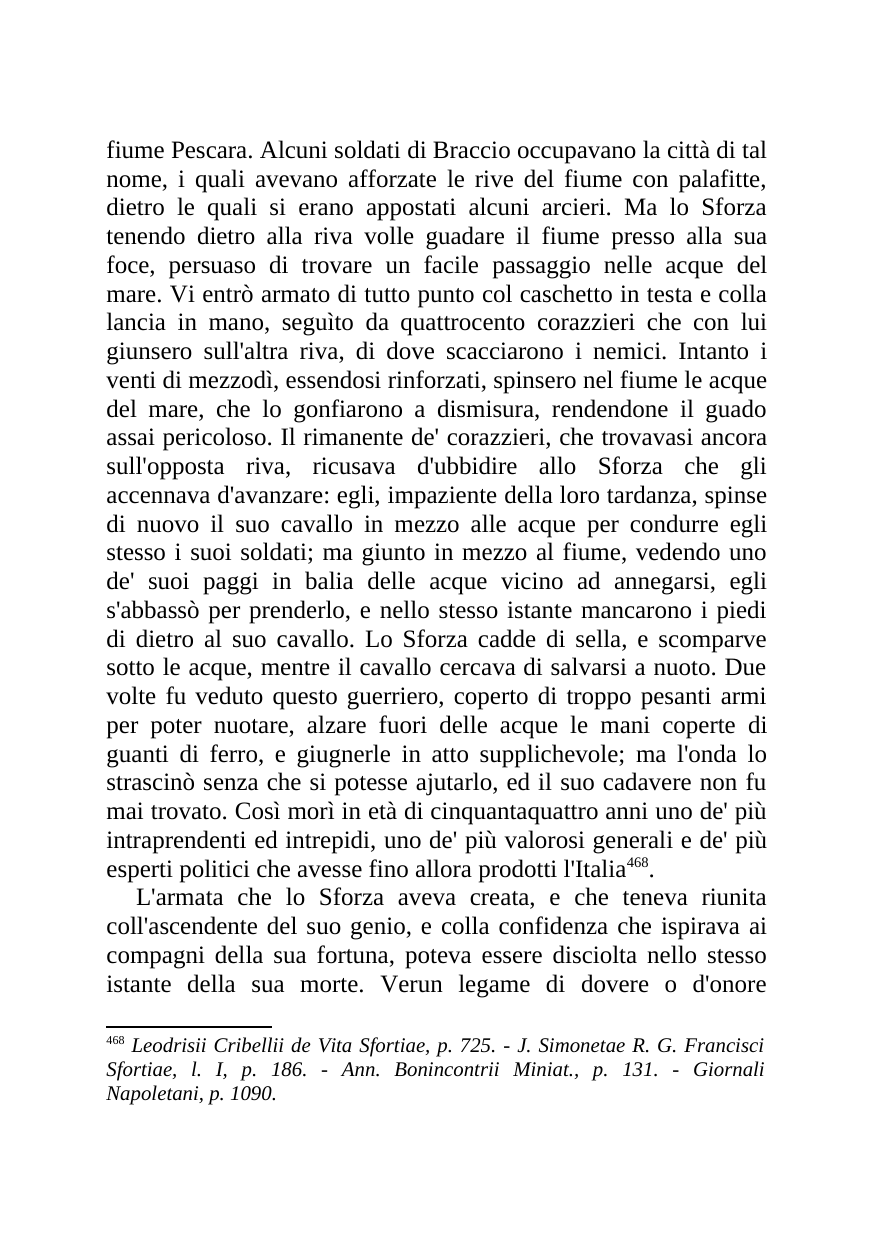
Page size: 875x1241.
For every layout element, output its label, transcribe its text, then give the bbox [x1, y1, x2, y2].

text fiume Pescara. Alcuni soldati di Braccio occupavano la città di tal nome, i quali avevano afforzate le rive del fiume con palafitte, dietro le quali si erano appostati alcuni arcieri. Ma lo Sforza tenendo dietro alla riva volle guadare il fiume presso alla sua foce, persuaso di trovare un facile passaggio nelle acque del mare. Vi entrò armato di tutto punto col caschetto in testa e colla lancia in mano, seguìto da quattrocento corazzieri che con lui giunsero sull'altra riva, di dove scacciarono i nemici. Intanto i venti di mezzodì, essendosi rinforzati, spinsero nel fiume le acque del mare, che lo gonfiarono a dismisura, rendendone il guado assai pericoloso. Il rimanente de' corazzieri, che trovavasi ancora sull'opposta riva, ricusava d'ubbidire allo Sforza che gli accennava d'avanzare: egli, impaziente della loro tardanza, spinse di nuovo il suo cavallo in mezzo alle acque per condurre egli stesso i suoi soldati; ma giunto in mezzo al fiume, vedendo uno de' suoi paggi in balia delle acque vicino ad annegarsi, egli s'abbassò per prenderlo, e nello stesso istante mancarono i piedi di dietro al suo cavallo. Lo Sforza cadde di sella, e scomparve sotto le acque, mentre il cavallo cercava di salvarsi a nuoto. Due volte fu veduto questo guerriero, coperto di troppo pesanti armi per poter nuotare, alzare fuori delle acque le mani coperte di guanti di ferro, e giugnerle in atto supplichevole; ma l'onda lo strascinò senza che si potesse ajutarlo, ed il suo cadavere non fu mai trovato. Così morì in età di cinquantaquattro anni uno de' più intraprendenti ed intrepidi, uno de' più valorosi generali e de' più esperti politici che avesse fino allora prodotti l'Italia. [106, 135, 768, 882]
text Leodrisii Cribellii de Vita Sfortiae, p. 725. - J. Simonetae R. G. Francisci Sfortiae, l. I, p. 186. - Ann. Bonincontrii Miniat., p. 131. - Giornali Napoletani, p. 1090. [106, 1033, 768, 1105]
text L'armata che lo Sforza aveva creata, e che teneva riunita coll'ascendente del suo genio, e colla confidenza che ispirava ai compagni della sua fortuna, poteva essere disciolta nello stesso istante della sua morte. Verun legame di dovere o d'onore [106, 882, 768, 997]
